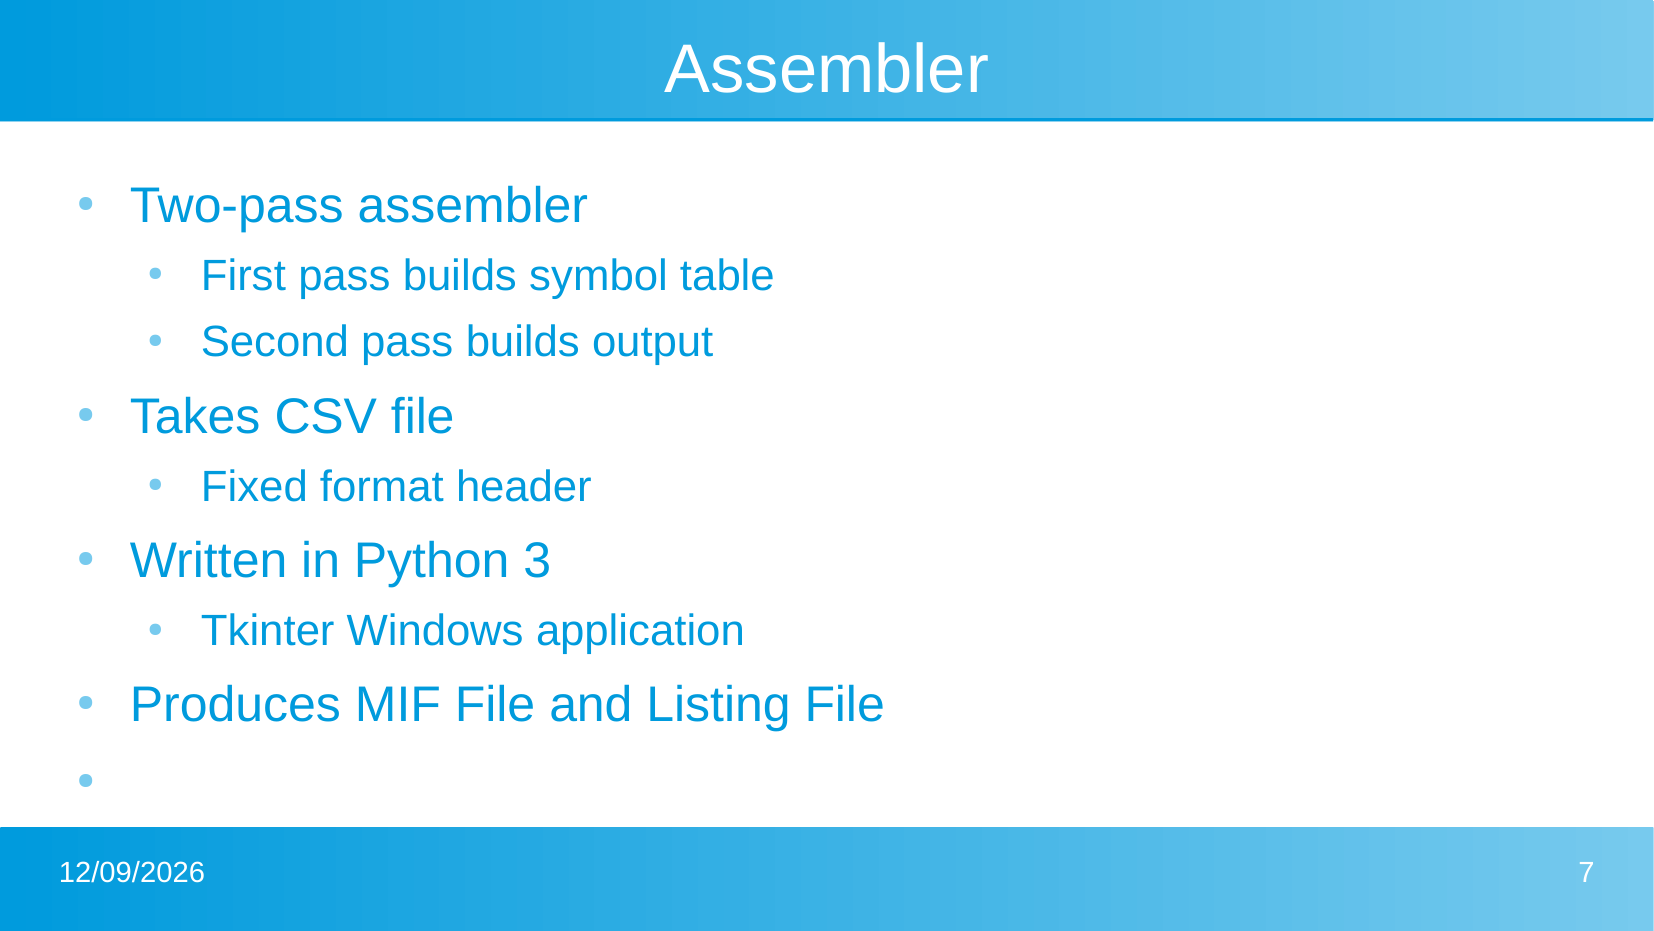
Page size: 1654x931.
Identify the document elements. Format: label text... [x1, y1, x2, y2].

list Two-pass assembler First pass builds symbol table Second pass builds output Takes CSV file Fixed format header Written in Python 3 Tkinter Windows application Produces MIF File and Listing File [59, 177, 1576, 768]
title Assembler [59, 29, 1595, 108]
